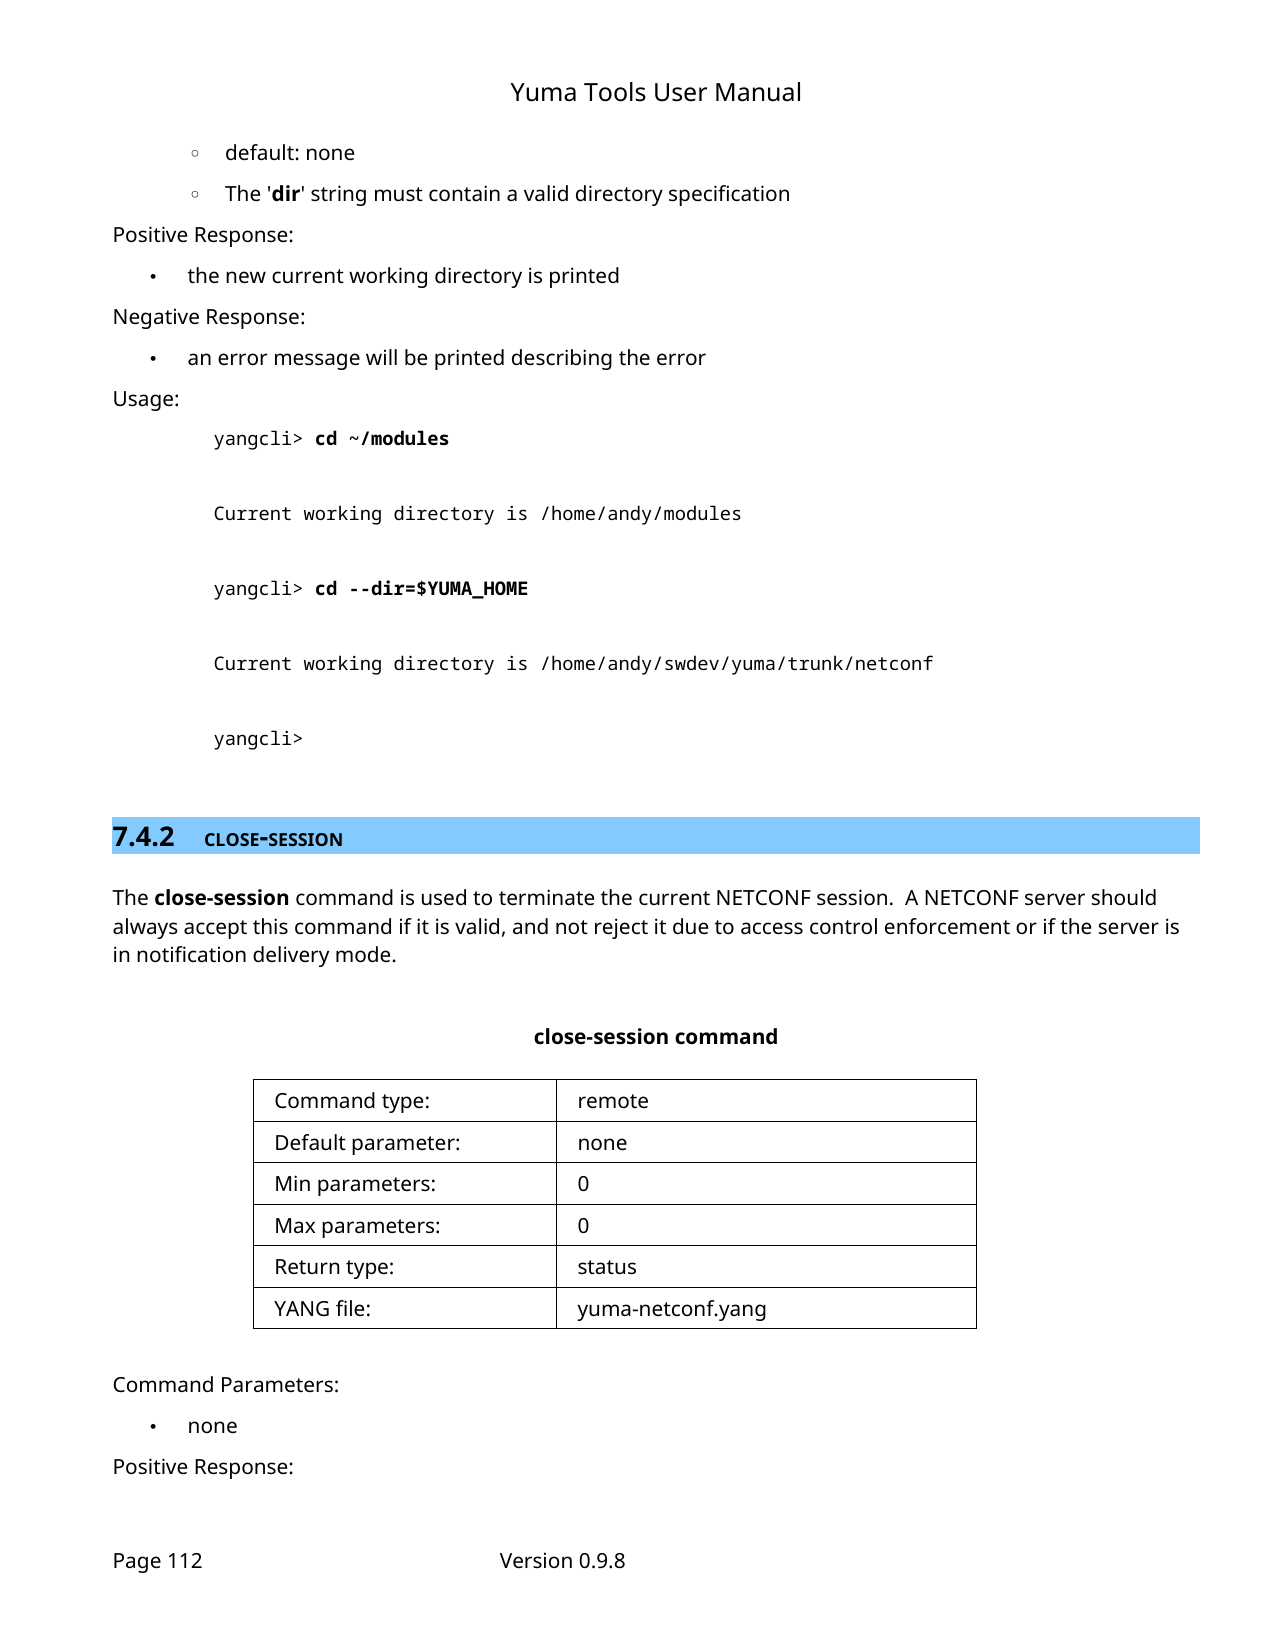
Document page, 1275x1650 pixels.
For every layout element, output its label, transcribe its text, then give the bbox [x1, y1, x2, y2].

subtitle close-session [112, 817, 1200, 854]
text Positive Response: [112, 1452, 1200, 1481]
text yangcli> cd ~/modules [139, 425, 1200, 451]
list none [150, 1411, 1200, 1440]
text Current working directory is /home/andy/swdev/yuma/trunk/netconf [139, 650, 1200, 676]
subtitle close-session command [127, 1022, 1185, 1051]
text Current working directory is /home/andy/modules [139, 500, 1200, 526]
table_cell none [557, 1122, 976, 1162]
list The 'dir' string must contain a valid directory specification [187, 179, 1200, 208]
table_header remote [557, 1080, 976, 1121]
table_cell Max parameters: [254, 1205, 556, 1245]
list the new current working directory is printed [150, 261, 1200, 290]
table_cell status [557, 1246, 976, 1287]
table_cell 0 [557, 1205, 976, 1245]
text yangcli> cd --dir=$YUMA_HOME [139, 575, 1200, 601]
table_cell Min parameters: [254, 1163, 556, 1204]
text Negative Response: [112, 302, 1200, 331]
list default: none [187, 138, 1200, 167]
table_cell yuma-netconf.yang [557, 1288, 976, 1328]
text Positive Response: [112, 220, 1200, 249]
text Usage: [112, 384, 1200, 413]
text Command Parameters: [112, 1370, 1200, 1399]
table_cell YANG file: [254, 1288, 556, 1328]
list an error message will be printed describing the error [150, 343, 1200, 372]
table_cell Return type: [254, 1246, 556, 1287]
text yangcli> [139, 725, 1200, 751]
table_header Command type: [254, 1080, 556, 1121]
table_cell 0 [557, 1163, 976, 1204]
table_cell Default parameter: [254, 1122, 556, 1162]
text The close-session command is used to terminate the current NETCONF session. A NETCONF server should always accept this command if it is valid, and not reject it due to access control enforcement or if the server is in notification delivery mode. [112, 883, 1200, 969]
